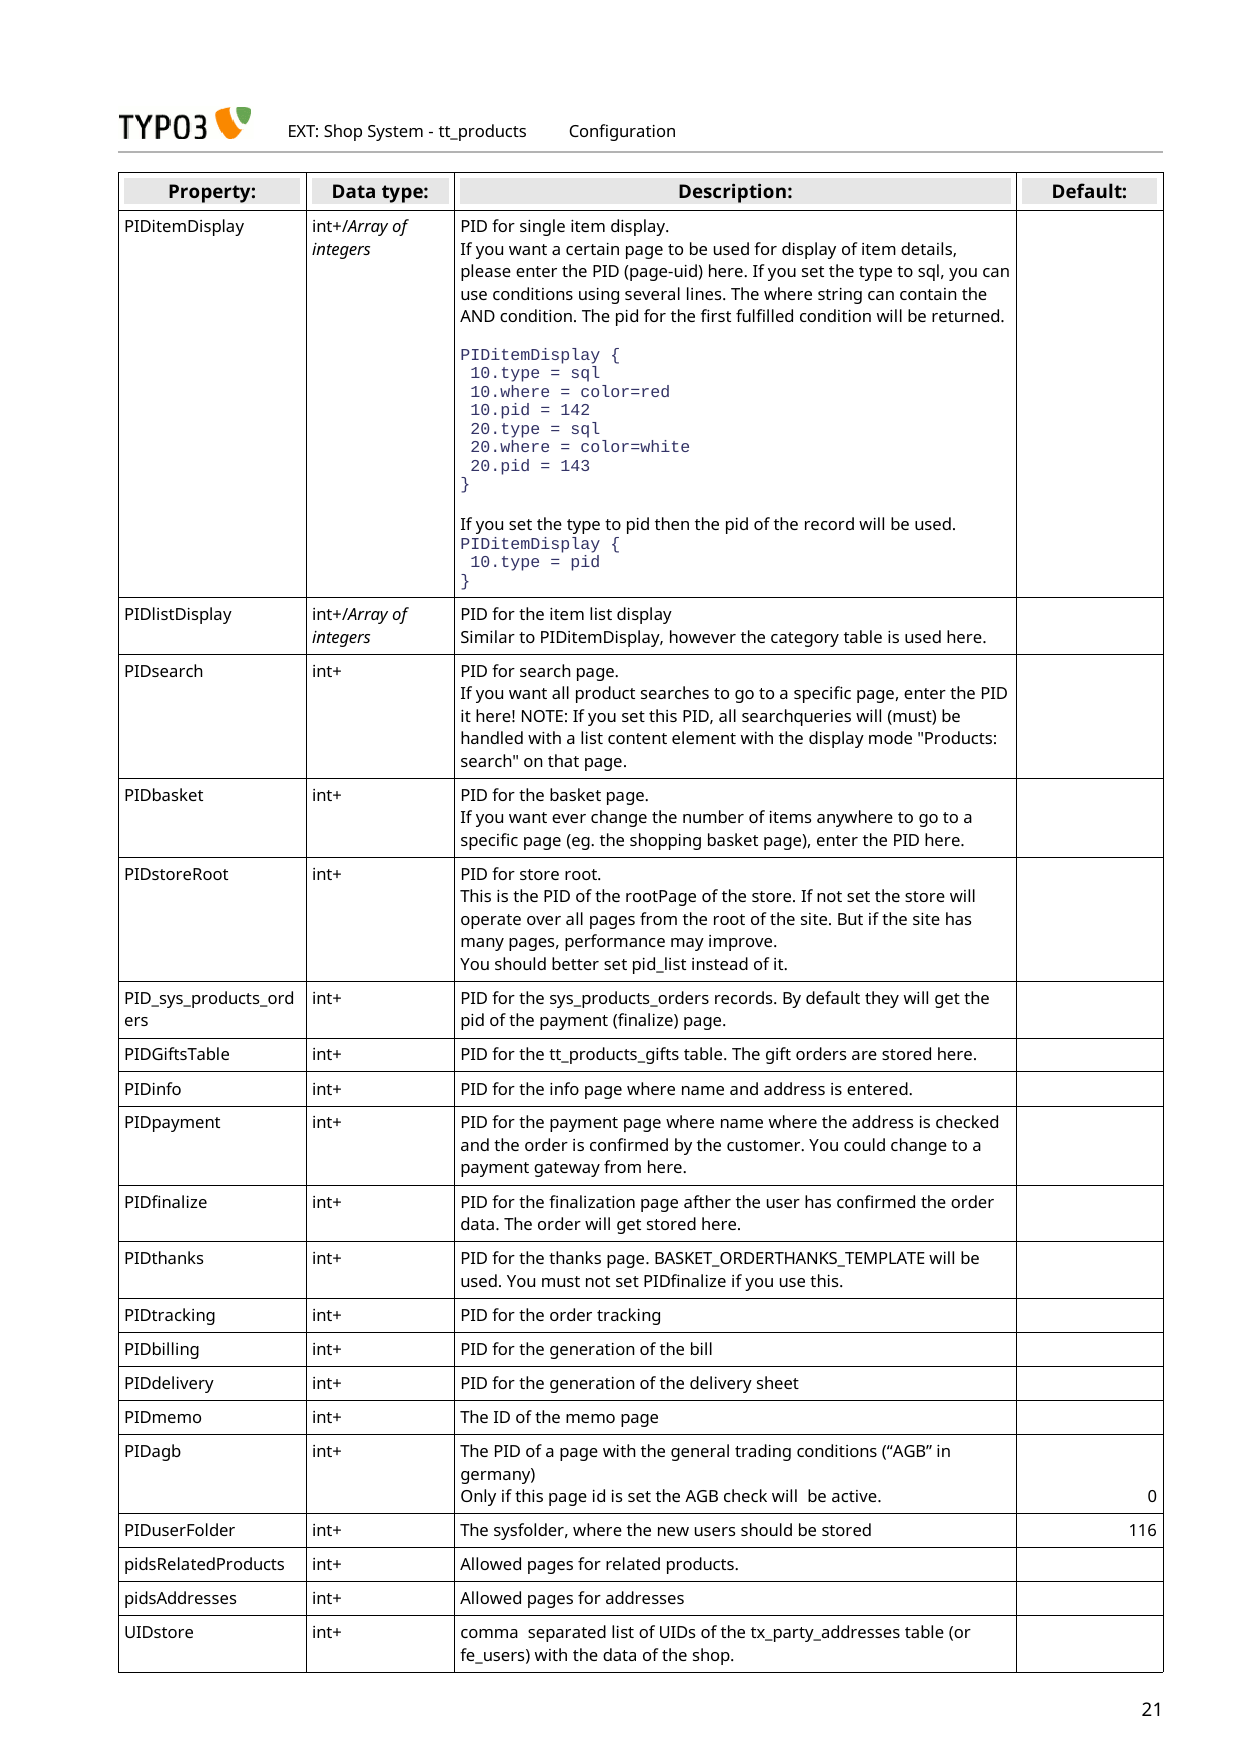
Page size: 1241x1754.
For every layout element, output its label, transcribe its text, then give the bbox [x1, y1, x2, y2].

table_header Property: [119, 173, 306, 210]
table_cell PID for the payment page where name where the address is checked and the order is confirmed by the customer. You could change to a payment gateway from here. [455, 1107, 1016, 1185]
table_cell PID for the thanks page. BASKET_ORDERTHANKS_TEMPLATE will be used. You must not set PIDfinalize if you use this. [455, 1242, 1016, 1298]
table_cell [1017, 655, 1163, 778]
table_cell The sysfolder, where the new users should be stored [455, 1514, 1016, 1547]
table_cell int+ [307, 1435, 454, 1513]
table_cell PID for store root. This is the PID of the rootPage of the store. If not set the store will operate over all pages from the root of the site. But if the site has many pages, performance may improve. You should better set pid_list instead of it. [455, 858, 1016, 981]
table_cell int+ [307, 1367, 454, 1400]
table_cell [1017, 1548, 1163, 1581]
table_cell PID for search page. If you want all product searches to go to a specific page, enter the PID it here! NOTE: If you set this PID, all searchqueries will (must) be handled with a list content element with the display mode "Products: search" on that page. [455, 655, 1016, 778]
table_cell PID for the tt_products_gifts table. The gift orders are stored here. [455, 1039, 1016, 1071]
table_cell 116 [1017, 1514, 1163, 1547]
table_cell [1017, 858, 1163, 981]
table_cell int+ [307, 1582, 454, 1615]
table_cell int+ [307, 1072, 454, 1106]
table_cell PIDGiftsTable [119, 1039, 306, 1071]
table_cell int+/Array of integers [307, 598, 454, 654]
table_cell PID for the info page where name and address is entered. [455, 1072, 1016, 1106]
table_cell PIDuserFolder [119, 1514, 306, 1547]
table_cell [1017, 1367, 1163, 1400]
table_cell PID for single item display. If you want a certain page to be used for display of item details, please enter the PID (page-uid) here. If you set the type to sql, you can use conditions using several lines. The where string can contain the AND condition. The pid for the first fulfilled condition will be returned. PIDitemDisplay { 10.type = sql 10.where = color=red 10.pid = 142 20.type = sql 20.where = color=white 20.pid = 143 } If you set the type to pid then the pid of the record will be used. PIDitemDisplay { 10.type = pid } [455, 211, 1016, 597]
table_cell int+ [307, 655, 454, 778]
table_cell [1017, 1333, 1163, 1366]
table_cell PIDstoreRoot [119, 858, 306, 981]
table_cell UIDstore [119, 1616, 306, 1672]
table_cell PID for the item list display Similar to PIDitemDisplay, however the category table is used here. [455, 598, 1016, 654]
table_cell PIDlistDisplay [119, 598, 306, 654]
table_cell PIDitemDisplay [119, 211, 306, 597]
table_cell PID for the sys_products_orders records. By default they will get the pid of the payment (finalize) page. [455, 982, 1016, 1038]
table_cell int+ [307, 1333, 454, 1366]
table_cell PIDfinalize [119, 1186, 306, 1241]
table_cell [1017, 1186, 1163, 1241]
table_cell int+ [307, 1242, 454, 1298]
table_cell [1017, 598, 1163, 654]
table_cell [1017, 1401, 1163, 1434]
table_cell [1017, 1072, 1163, 1106]
picture [118, 106, 254, 139]
table_cell int+/Array of integers [307, 211, 454, 597]
table_cell int+ [307, 1186, 454, 1241]
table_cell comma separated list of UIDs of the tx_party_addresses table (or fe_users) with the data of the shop. [455, 1616, 1016, 1672]
table_cell PIDagb [119, 1435, 306, 1513]
table_cell PID for the order tracking [455, 1299, 1016, 1332]
table_cell The ID of the memo page [455, 1401, 1016, 1434]
table_cell PID for the generation of the delivery sheet [455, 1367, 1016, 1400]
table_cell [1017, 1242, 1163, 1298]
table_cell int+ [307, 779, 454, 857]
table_cell int+ [307, 1514, 454, 1547]
table_cell PID for the generation of the bill [455, 1333, 1016, 1366]
table_header Data type: [307, 173, 454, 210]
table_cell PIDbasket [119, 779, 306, 857]
table_cell [1017, 779, 1163, 857]
table_cell PIDtracking [119, 1299, 306, 1332]
table_cell 0 [1017, 1435, 1163, 1513]
table_cell PID for the basket page. If you want ever change the number of items anywhere to go to a specific page (eg. the shopping basket page), enter the PID here. [455, 779, 1016, 857]
table_cell PIDbilling [119, 1333, 306, 1366]
table_cell [1017, 211, 1163, 597]
table_cell [1017, 1616, 1163, 1672]
table_cell int+ [307, 1616, 454, 1672]
table_cell int+ [307, 1039, 454, 1071]
table_cell int+ [307, 858, 454, 981]
table_cell PID for the finalization page afther the user has confirmed the order data. The order will get stored here. [455, 1186, 1016, 1241]
table_cell PIDpayment [119, 1107, 306, 1185]
table_cell [1017, 1107, 1163, 1185]
table_cell PIDthanks [119, 1242, 306, 1298]
table_cell [1017, 982, 1163, 1038]
table_cell int+ [307, 1401, 454, 1434]
table_cell PID_sys_products_orders [119, 982, 306, 1038]
table_header Default: [1017, 173, 1163, 210]
table_cell pidsRelatedProducts [119, 1548, 306, 1581]
table_cell Allowed pages for related products. [455, 1548, 1016, 1581]
table_cell int+ [307, 1107, 454, 1185]
table_cell int+ [307, 982, 454, 1038]
table_cell [1017, 1299, 1163, 1332]
table_cell int+ [307, 1548, 454, 1581]
table_cell [1017, 1582, 1163, 1615]
table_cell int+ [307, 1299, 454, 1332]
table_header Description: [455, 173, 1016, 210]
table_cell Allowed pages for addresses [455, 1582, 1016, 1615]
table_cell PIDmemo [119, 1401, 306, 1434]
table_cell PIDinfo [119, 1072, 306, 1106]
table_cell The PID of a page with the general trading conditions (“AGB” in germany) Only if this page id is set the AGB check will be active. [455, 1435, 1016, 1513]
table_cell PIDdelivery [119, 1367, 306, 1400]
table_cell pidsAddresses [119, 1582, 306, 1615]
table_cell PIDsearch [119, 655, 306, 778]
table_cell [1017, 1039, 1163, 1071]
